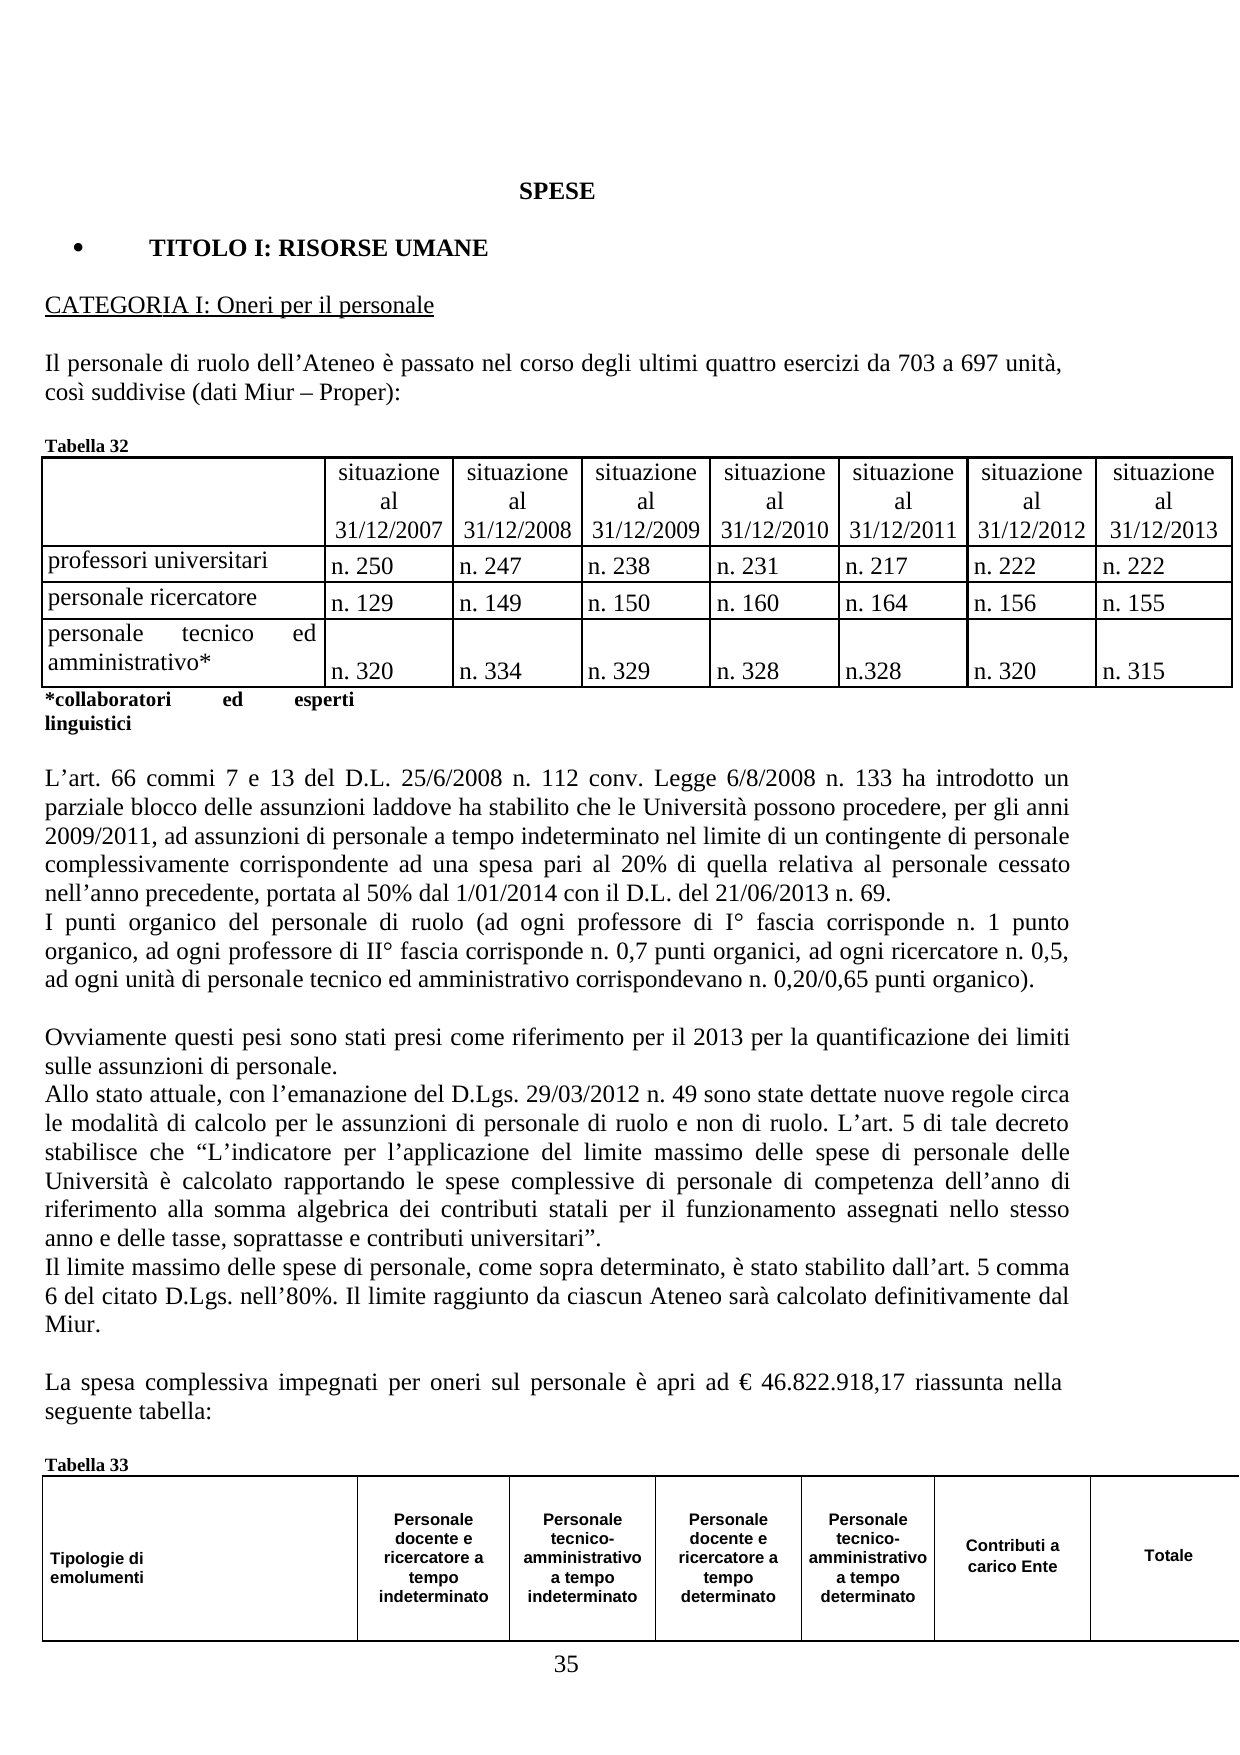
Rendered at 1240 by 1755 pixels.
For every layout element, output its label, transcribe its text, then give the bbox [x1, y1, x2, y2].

text Tabella 32 [44, 435, 1239, 456]
list TITOLO I: RISORSE UMANE [74, 233, 1239, 262]
table_header situazione al 31/12/2009 [583, 459, 709, 544]
text I punti organico del personale di ruolo (ad ogni professore di I° fascia corrisponde n. 1 punto organico, ad ogni professore di II° fascia corrisponde n. 0,7 punti organici, ad ogni ricercatore n. 0,5, ad ogni unità di personale tecnico ed amministrativo corrispondevano n. 0,20/0,65 punti organico). [44, 907, 1070, 993]
table_cell personale ricercatore [43, 583, 324, 617]
table_cell n. 238 [583, 547, 709, 581]
table_cell n. 222 [969, 547, 1095, 581]
table_cell personale tecnico ed amministrativo* [43, 620, 324, 686]
table_cell n. 217 [840, 547, 966, 581]
text Tipologie di emolumenti [50, 1548, 242, 1587]
table_header situazione al 31/12/2012 [969, 459, 1095, 544]
text CATEGORIA I: Oneri per il personale [44, 290, 1239, 319]
table_cell n. 328 [711, 620, 838, 686]
text Ovviamente questi pesi sono stati presi come riferimento per il 2013 per la quantificazione dei limiti sulle assunzioni di personale. [44, 1022, 1070, 1079]
table_cell n. 129 [326, 583, 452, 617]
table_cell n. 150 [583, 583, 709, 617]
text carico Ente [968, 1554, 1090, 1577]
table_cell n. 250 [326, 547, 452, 581]
table_cell n.328 [840, 620, 966, 686]
table_cell n. 315 [1097, 620, 1231, 686]
table_cell n. 164 [840, 583, 966, 617]
text Personale tecnico- amministrativo a tempo determinato [808, 1510, 927, 1606]
table_cell n. 334 [454, 620, 581, 686]
text *collaboratori ed esperti linguistici [44, 688, 354, 735]
table_cell n. 329 [583, 620, 709, 686]
table_cell n. 149 [454, 583, 581, 617]
table_header situazione al 31/12/2013 [1097, 459, 1231, 544]
table_cell n. 320 [326, 620, 452, 686]
text Personale docente e ricercatore a tempo indeterminato [378, 1510, 489, 1606]
text Totale [1091, 1554, 1239, 1577]
text La spesa complessiva impegnati per oneri sul personale è apri ad € 46.822.918,17 riassunta nella seguente tabella: [44, 1367, 1083, 1424]
text L’art. 66 commi 7 e 13 del D.L. 25/6/2008 n. 112 conv. Legge 6/8/2008 n. 133 ha introdotto un parziale blocco delle assunzioni laddove ha stabilito che le Università possono procedere, per gli anni 2009/2011, ad assunzioni di personale a tempo indeterminato nel limite di un contingente di personale complessivamente corrispondente ad una spesa pari al 20% di quella relativa al personale cessato nell’anno precedente, portata al 50% dal 1/01/2014 con il D.L. del 21/06/2013 n. 69. [44, 763, 1070, 907]
table_header situazione al 31/12/2011 [840, 459, 966, 544]
table_header situazione al 31/12/2007 [326, 459, 452, 544]
table_cell n. 155 [1097, 583, 1231, 617]
table_header situazione al 31/12/2010 [711, 459, 838, 544]
text Contributi a [966, 1539, 1090, 1554]
text Personale docente e ricercatore a tempo determinato [678, 1510, 778, 1606]
text Allo stato attuale, con l’emanazione del D.Lgs. 29/03/2012 n. 49 sono state dettate nuove regole circa le modalità di calcolo per le assunzioni di personale di ruolo e non di ruolo. L’art. 5 di tale decreto stabilisce che “L’indicatore per l’applicazione del limite massimo delle spese di personale delle Università è calcolato rapportando le spese complessive di personale di competenza dell’anno di riferimento alla somma algebrica dei contributi statali per il funzionamento assegnati nello stesso anno e delle tasse, soprattasse e contributi universitari”. [44, 1079, 1070, 1252]
text Tabella 33 [44, 1454, 128, 1475]
text Il limite massimo delle spese di personale, come sopra determinato, è stato stabilito dall’art. 5 comma 6 del citato D.Lgs. nell’80%. Il limite raggiunto da ciascun Ateneo sarà calcolato definitivamente dal Miur. [44, 1252, 1070, 1338]
text Personale tecnico- amministrativo a tempo indeterminato [523, 1510, 642, 1606]
table_cell n. 156 [969, 583, 1095, 617]
table_cell n. 320 [969, 620, 1095, 686]
table_cell n. 231 [711, 547, 838, 581]
table_header [43, 459, 324, 544]
table_header situazione al 31/12/2008 [454, 459, 581, 544]
text [1091, 1539, 1239, 1554]
subtitle SPESE [25, 176, 1089, 205]
table_cell n. 247 [454, 547, 581, 581]
text Il personale di ruolo dell’Ateneo è passato nel corso degli ultimi quattro esercizi da 703 a 697 unità, così suddivise (dati Miur – Proper): [44, 348, 1070, 405]
table_cell n. 160 [711, 583, 838, 617]
table_cell professori universitari [43, 547, 324, 581]
table_cell n. 222 [1097, 547, 1231, 581]
